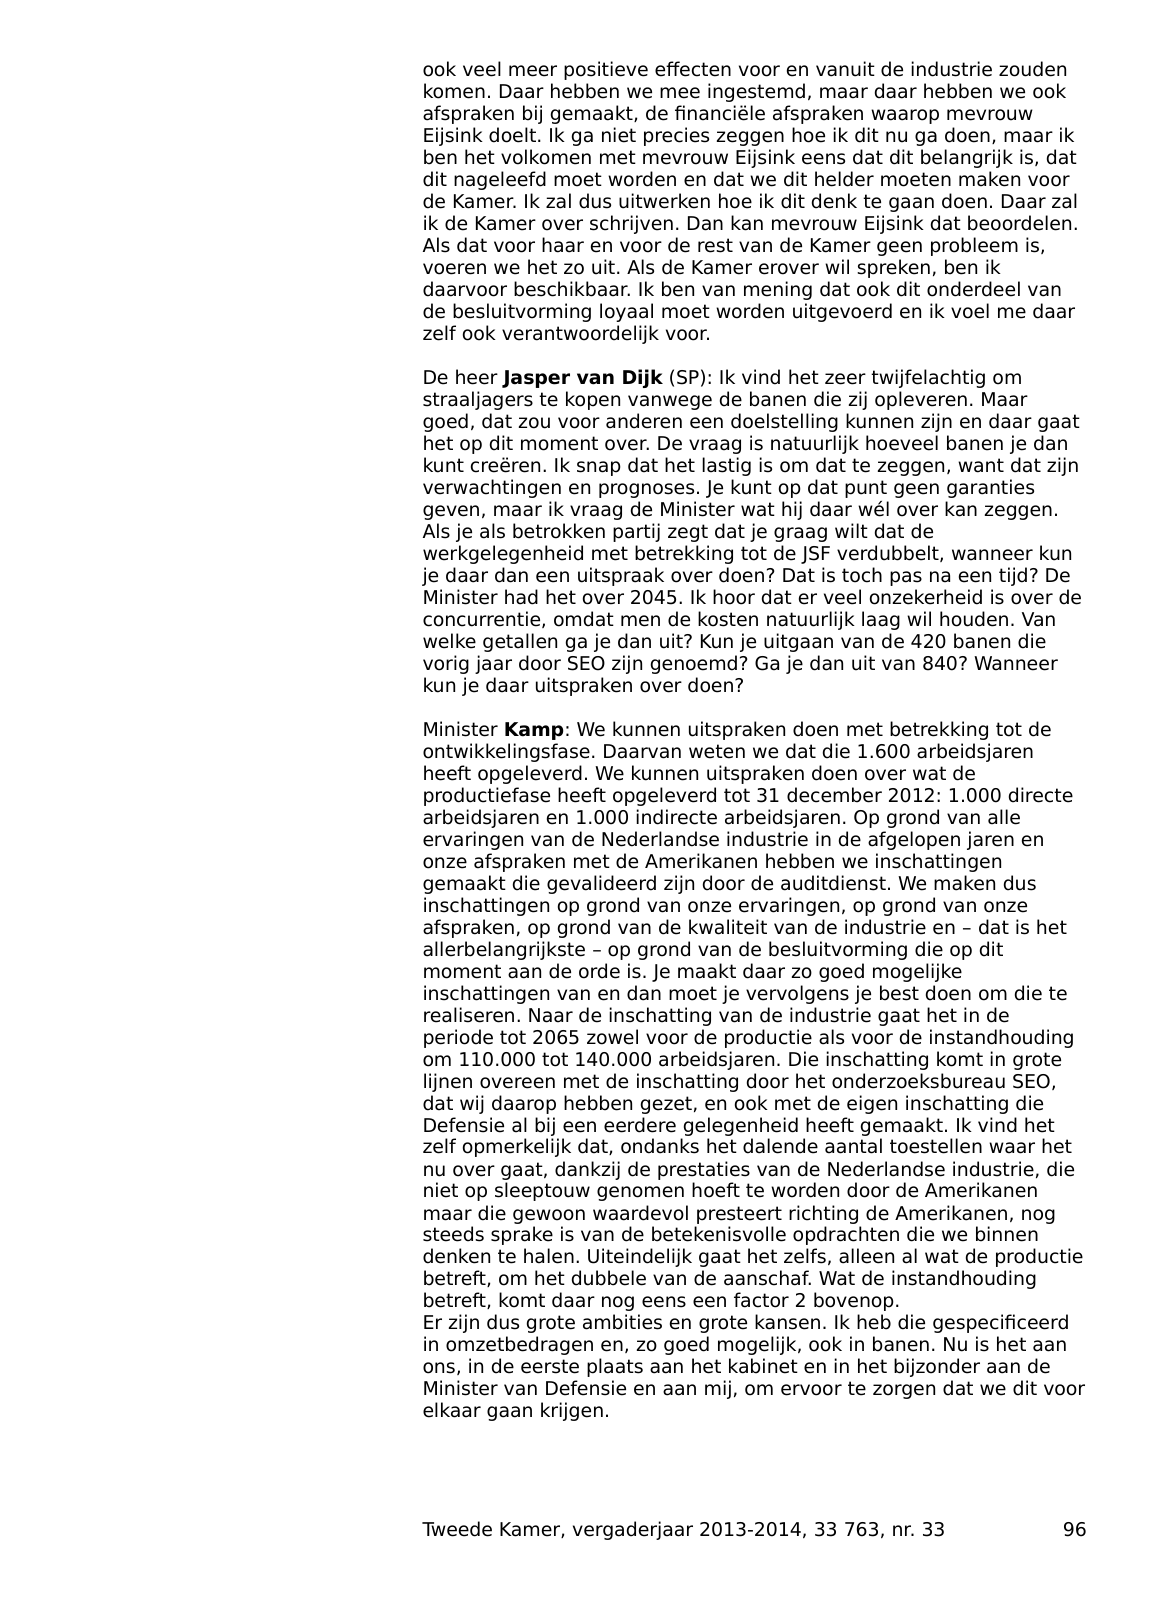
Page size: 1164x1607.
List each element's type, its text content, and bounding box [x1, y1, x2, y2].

text Er zijn dus grote ambities en grote kansen. Ik heb die gespecificeerd in omzetbedragen en, zo goed mogelijk, ook in banen. Nu is het aan ons, in de eerste plaats aan het kabinet en in het bijzonder aan de Minister van Defensie en aan mij, om ervoor te zorgen dat we dit voor elkaar gaan krijgen. [422, 1312, 1087, 1422]
text Minister Kamp: We kunnen uitspraken doen met betrekking tot de ontwikkelingsfase. Daarvan weten we dat die 1.600 arbeidsjaren heeft opgeleverd. We kunnen uitspraken doen over wat de productiefase heeft opgeleverd tot 31 december 2012: 1.000 directe arbeidsjaren en 1.000 indirecte arbeidsjaren. Op grond van alle ervaringen van de Nederlandse industrie in de afgelopen jaren en onze afspraken met de Amerikanen hebben we inschattingen gemaakt die gevalideerd zijn door de auditdienst. We maken dus inschattingen op grond van onze ervaringen, op grond van onze afspraken, op grond van de kwaliteit van de industrie en – dat is het allerbelangrijkste – op grond van de besluitvorming die op dit moment aan de orde is. Je maakt daar zo goed mogelijke inschattingen van en dan moet je vervolgens je best doen om die te realiseren. Naar de inschatting van de industrie gaat het in de periode tot 2065 zowel voor de productie als voor de instandhouding om 110.000 tot 140.000 arbeidsjaren. Die inschatting komt in grote lijnen overeen met de inschatting door het onderzoeksbureau SEO, dat wij daarop hebben gezet, en ook met de eigen inschatting die Defensie al bij een eerdere gelegenheid heeft gemaakt. Ik vind het zelf opmerkelijk dat, ondanks het dalende aantal toestellen waar het nu over gaat, dankzij de prestaties van de Nederlandse industrie, die niet op sleeptouw genomen hoeft te worden door de Amerikanen maar die gewoon waardevol presteert richting de Amerikanen, nog steeds sprake is van de betekenisvolle opdrachten die we binnen denken te halen. Uiteindelijk gaat het zelfs, alleen al wat de productie betreft, om het dubbele van de aanschaf. Wat de instandhouding betreft, komt daar nog eens een factor 2 bovenop. [422, 719, 1087, 1312]
text ook veel meer positieve effecten voor en vanuit de industrie zouden komen. Daar hebben we mee ingestemd, maar daar hebben we ook afspraken bij gemaakt, de financiële afspraken waarop mevrouw Eijsink doelt. Ik ga niet precies zeggen hoe ik dit nu ga doen, maar ik ben het volkomen met mevrouw Eijsink eens dat dit belangrijk is, dat dit nageleefd moet worden en dat we dit helder moeten maken voor de Kamer. Ik zal dus uitwerken hoe ik dit denk te gaan doen. Daar zal ik de Kamer over schrijven. Dan kan mevrouw Eijsink dat beoordelen. Als dat voor haar en voor de rest van de Kamer geen probleem is, voeren we het zo uit. Als de Kamer erover wil spreken, ben ik daarvoor beschikbaar. Ik ben van mening dat ook dit onderdeel van de besluitvorming loyaal moet worden uitgevoerd en ik voel me daar zelf ook verantwoordelijk voor. [422, 59, 1087, 345]
text De heer Jasper van Dijk (SP): Ik vind het zeer twijfelachtig om straaljagers te kopen vanwege de banen die zij opleveren. Maar goed, dat zou voor anderen een doelstelling kunnen zijn en daar gaat het op dit moment over. De vraag is natuurlijk hoeveel banen je dan kunt creëren. Ik snap dat het lastig is om dat te zeggen, want dat zijn verwachtingen en prognoses. Je kunt op dat punt geen garanties geven, maar ik vraag de Minister wat hij daar wél over kan zeggen. Als je als betrokken partij zegt dat je graag wilt dat de werkgelegenheid met betrekking tot de JSF verdubbelt, wanneer kun je daar dan een uitspraak over doen? Dat is toch pas na een tijd? De Minister had het over 2045. Ik hoor dat er veel onzekerheid is over de concurrentie, omdat men de kosten natuurlijk laag wil houden. Van welke getallen ga je dan uit? Kun je uitgaan van de 420 banen die vorig jaar door SEO zijn genoemd? Ga je dan uit van 840? Wanneer kun je daar uitspraken over doen? [422, 367, 1087, 697]
